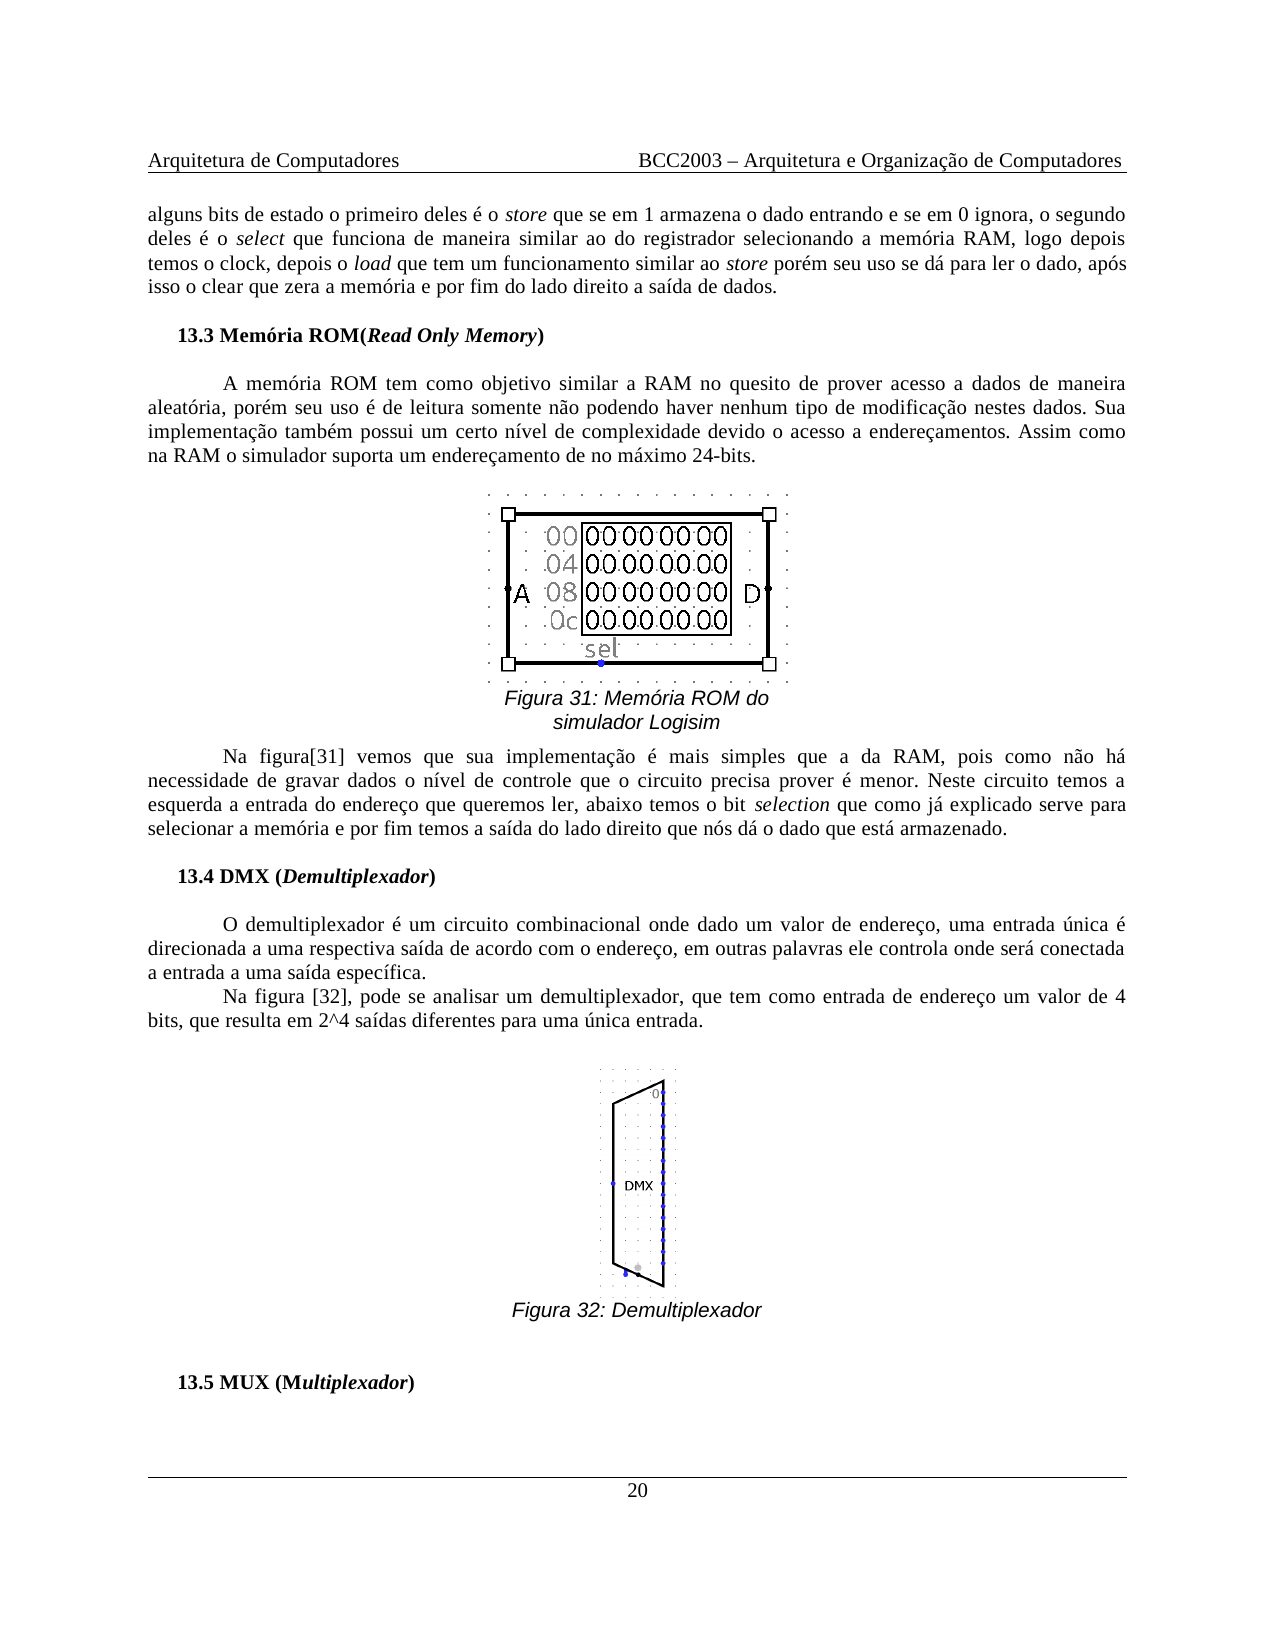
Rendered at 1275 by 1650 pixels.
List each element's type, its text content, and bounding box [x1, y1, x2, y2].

text A memória ROM tem como objetivo similar a RAM no quesito de prover acesso a dados de maneira aleatória, porém seu uso é de leitura somente não podendo haver nenhum tipo de modificação nestes dados. Sua implementação também possui um certo nível de complexidade devido o acesso a endereçamentos. Assim como na RAM o simulador suporta um endereçamento de no máximo 24-bits. [148, 371, 1127, 467]
text O demultiplexador é um circuito combinacional onde dado um valor de endereço, uma entrada única é direcionada a uma respectiva saída de acordo com o endereço, em outras palavras ele controla onde será conectada a entrada a uma saída específica. [148, 912, 1127, 984]
list 13.3 Memória ROM(Read Only Memory) [148, 322, 1127, 347]
text alguns bits de estado o primeiro deles é o store que se em 1 armazena o dado entrando e se em 0 ignora, o segundo deles é o select que funciona de maneira similar ao do registrador selecionando a memória RAM, logo depois temos o clock, depois o load que tem um funcionamento similar ao store porém seu uso se dá para ler o dado, após isso o clear que zera a memória e por fim do lado direito a saída de dados. [148, 202, 1127, 298]
text Na figura[31] vemos que sua implementação é mais simples que a da RAM, pois como não há necessidade de gravar dados o nível de controle que o circuito precisa prover é menor. Neste circuito temos a esquerda a entrada do endereço que queremos ler, abaixo temos o bit selection que como já explicado serve para selecionar a memória e por fim temos a saída do lado direito que nós dá o dado que está armazenado. [148, 686, 1127, 840]
list 13.5 MUX (Multiplexador) [148, 1370, 1127, 1394]
text Figura 32: Demultiplexador [477, 1298, 798, 1322]
picture [599, 1068, 677, 1298]
list 13.4 DMX (Demultiplexador) [148, 864, 1127, 888]
picture [472, 491, 803, 686]
text Figura 31: Memória ROM do simulador Logisim [472, 686, 803, 734]
text Na figura [32], pode se analisar um demultiplexador, que tem como entrada de endereço um valor de 4 bits, que resulta em 2^4 saídas diferentes para uma única entrada. [148, 984, 1127, 1032]
